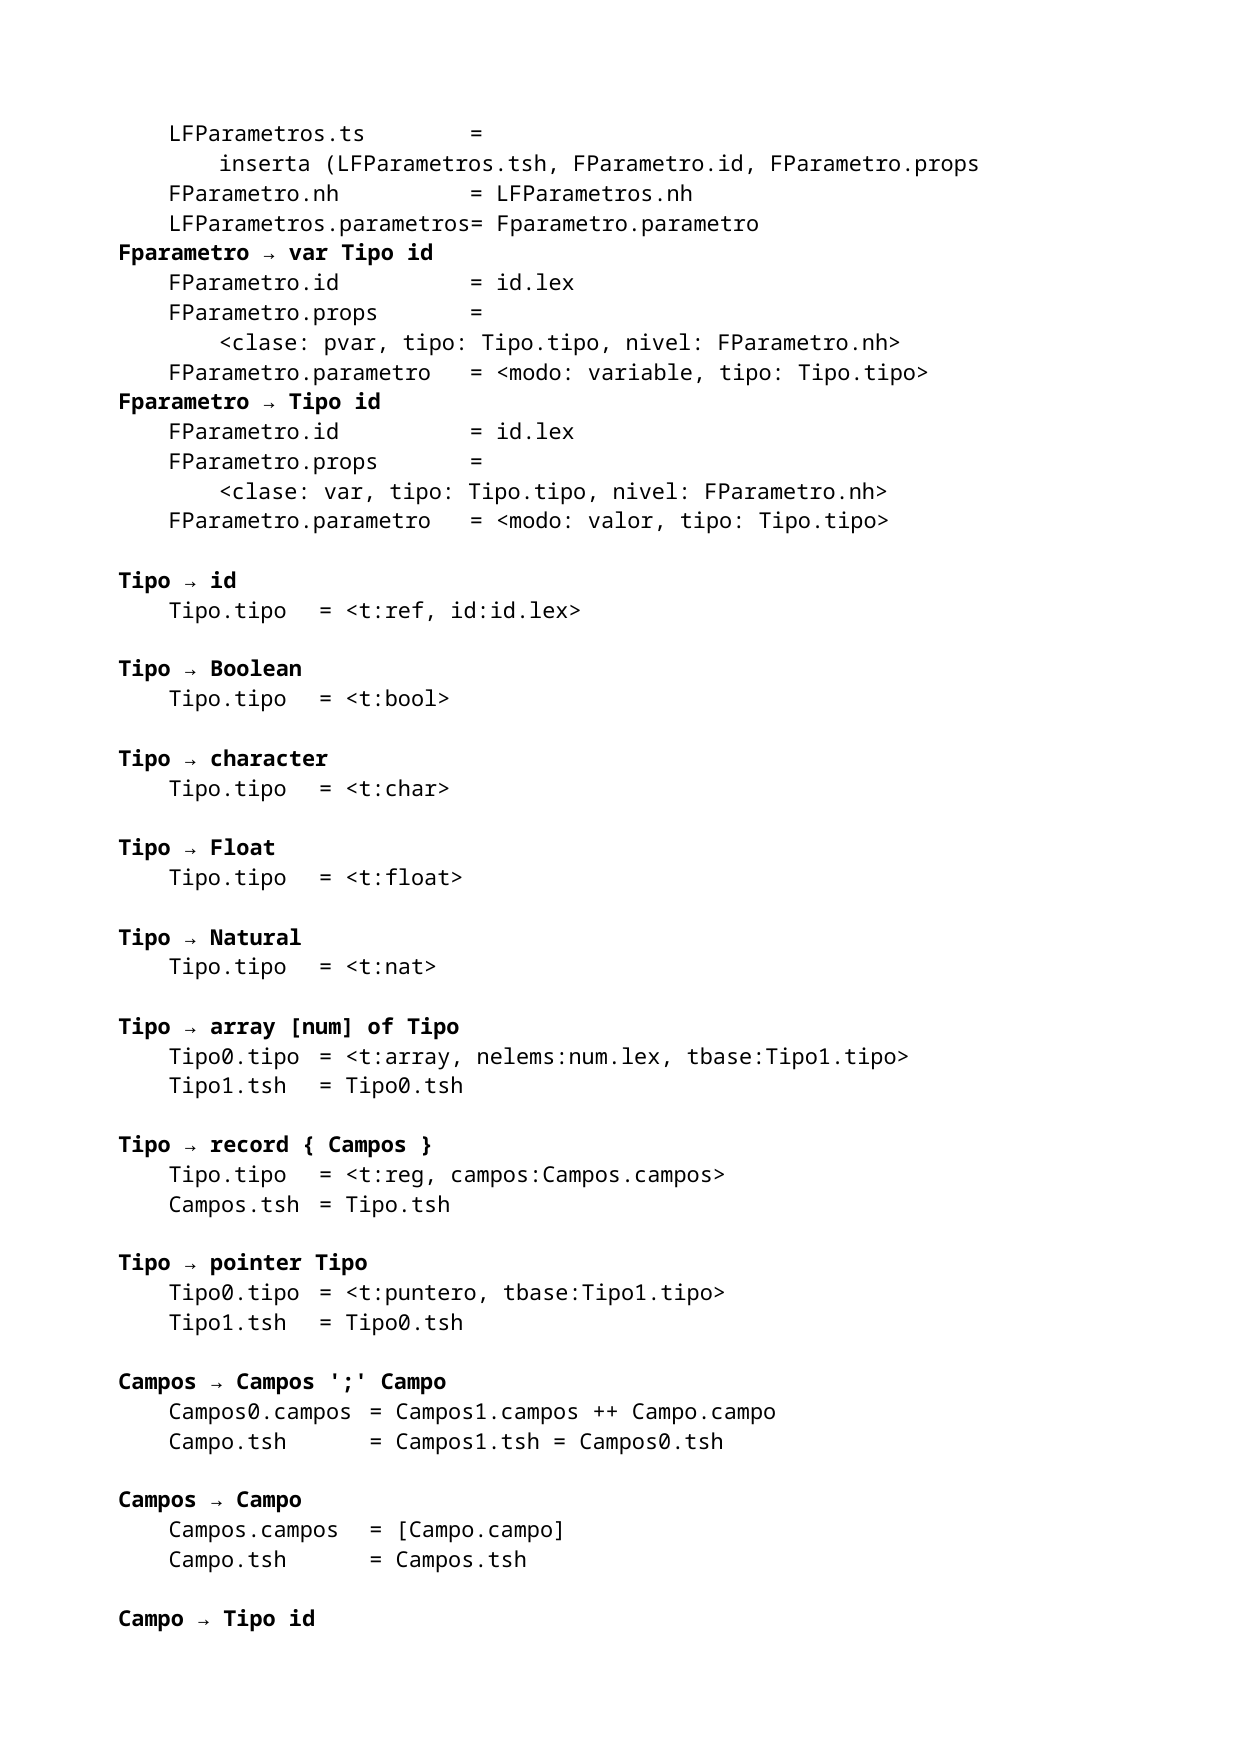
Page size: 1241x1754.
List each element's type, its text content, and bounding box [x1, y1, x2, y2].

text Fparametro → var Tipo id [118, 237, 1122, 267]
text Tipo0.tipo = <t:array, nelems:num.lex, tbase:Tipo1.tipo> [118, 1041, 1122, 1070]
text FParametro.id = id.lex [118, 267, 1122, 297]
text Campo.tsh = Campos1.tsh = Campos0.tsh [118, 1426, 1122, 1456]
text FParametro.props = [118, 297, 1122, 327]
text Campos → Campo [118, 1484, 1122, 1514]
text LFParametros.parametros= Fparametro.parametro [118, 207, 1122, 237]
text Tipo.tipo = <t:float> [118, 862, 1122, 892]
text Campos → Campos ';' Campo [118, 1366, 1122, 1396]
text Tipo → record { Campos } [118, 1129, 1122, 1159]
text Tipo → array [num] of Tipo [118, 1011, 1122, 1041]
text FParametro.parametro = <modo: variable, tipo: Tipo.tipo> [118, 356, 1122, 386]
text Campos.tsh = Tipo.tsh [118, 1188, 1122, 1218]
text Tipo → Natural [118, 921, 1122, 951]
text FParametro.parametro = <modo: valor, tipo: Tipo.tipo> [118, 505, 1122, 535]
text LFParametros.ts = [118, 118, 1122, 148]
text Campos.campos = [Campo.campo] [118, 1514, 1122, 1544]
text Tipo.tipo = <t:bool> [118, 683, 1122, 713]
text FParametro.props = [118, 446, 1122, 476]
text Tipo.tipo = <t:char> [118, 772, 1122, 802]
text inserta (LFParametros.tsh, FParametro.id, FParametro.props [118, 148, 1122, 178]
text Tipo → id [118, 565, 1122, 595]
text Tipo.tipo = <t:reg, campos:Campos.campos> [118, 1159, 1122, 1188]
text Campos0.campos = Campos1.campos ++ Campo.campo [118, 1396, 1122, 1426]
text <clase: pvar, tipo: Tipo.tipo, nivel: FParametro.nh> [118, 327, 1122, 356]
text Fparametro → Tipo id [118, 386, 1122, 416]
text <clase: var, tipo: Tipo.tipo, nivel: FParametro.nh> [118, 476, 1122, 505]
text Tipo → character [118, 743, 1122, 772]
text Tipo → Boolean [118, 653, 1122, 683]
text Tipo1.tsh = Tipo0.tsh [118, 1070, 1122, 1100]
text Tipo.tipo = <t:ref, id:id.lex> [118, 595, 1122, 624]
text Tipo → pointer Tipo [118, 1247, 1122, 1277]
text Tipo1.tsh = Tipo0.tsh [118, 1307, 1122, 1336]
text FParametro.nh = LFParametros.nh [118, 178, 1122, 207]
text Campo.tsh = Campos.tsh [118, 1544, 1122, 1574]
text FParametro.id = id.lex [118, 416, 1122, 446]
text Campo → Tipo id [118, 1602, 1122, 1632]
text Tipo → Float [118, 832, 1122, 862]
text Tipo0.tipo = <t:puntero, tbase:Tipo1.tipo> [118, 1277, 1122, 1307]
text Tipo.tipo = <t:nat> [118, 951, 1122, 981]
